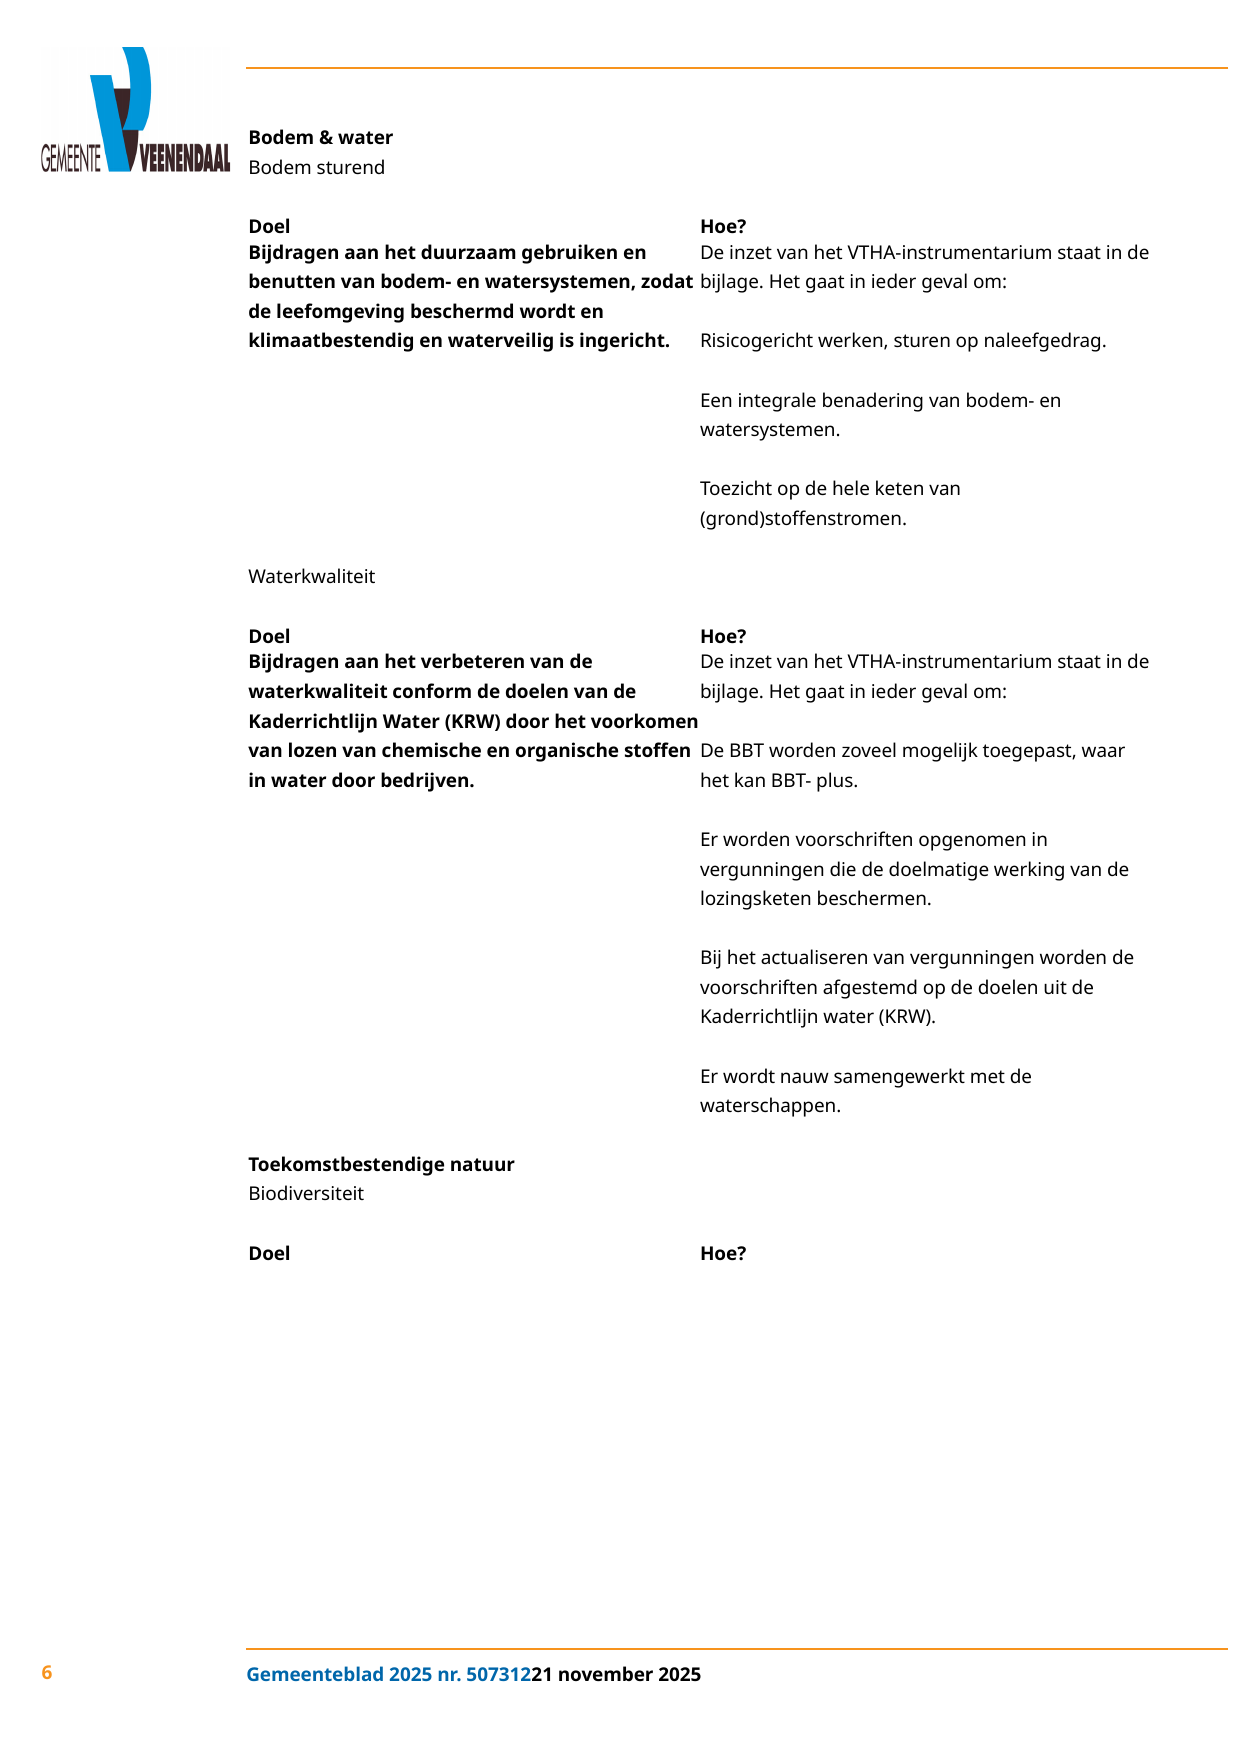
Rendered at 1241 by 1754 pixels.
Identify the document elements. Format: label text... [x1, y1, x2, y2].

table_header Hoe? [700, 213, 1152, 239]
table_header Hoe? [700, 623, 1152, 649]
table_cell De inzet van het VTHA-instrumentarium staat in de bijlage. Het gaat in ieder geval om: Risicogericht werken, sturen op naleefgedrag. Een integrale benadering van bodem- en watersystemen. Toezicht op de hele keten van (grond)stoffenstromen. [700, 239, 1152, 531]
picture [41, 47, 130, 172]
text Bodem & water [248, 124, 1152, 150]
table_header Hoe? [700, 1240, 1152, 1266]
table_header Doel [248, 623, 700, 649]
table_cell Bijdragen aan het duurzaam gebruiken en benutten van bodem- en watersystemen, zodat de leefomgeving beschermd wordt en klimaatbestendig en waterveilig is ingericht. [248, 239, 700, 531]
picture [123, 47, 231, 172]
text Toekomstbestendige natuur [248, 1151, 1152, 1177]
text Waterkwaliteit [248, 564, 1152, 589]
table_cell Bijdragen aan het verbeteren van de waterkwaliteit conform de doelen van de Kaderrichtlijn Water (KRW) door het voorkomen van lozen van chemische en organische stoffen in water door bedrijven. [248, 649, 700, 1118]
text Biodiversiteit [248, 1181, 1152, 1206]
text Bodem sturend [248, 154, 1152, 180]
table_cell De inzet van het VTHA-instrumentarium staat in de bijlage. Het gaat in ieder geval om: De BBT worden zoveel mogelijk toegepast, waar het kan BBT- plus. Er worden voorschriften opgenomen in vergunningen die de doelmatige werking van de lozingsketen beschermen. Bij het actualiseren van vergunningen worden de voorschriften afgestemd op de doelen uit de Kaderrichtlijn water (KRW). Er wordt nauw samengewerkt met de waterschappen. [700, 649, 1152, 1118]
table_header Doel [248, 213, 700, 239]
table_header Doel [248, 1240, 700, 1266]
